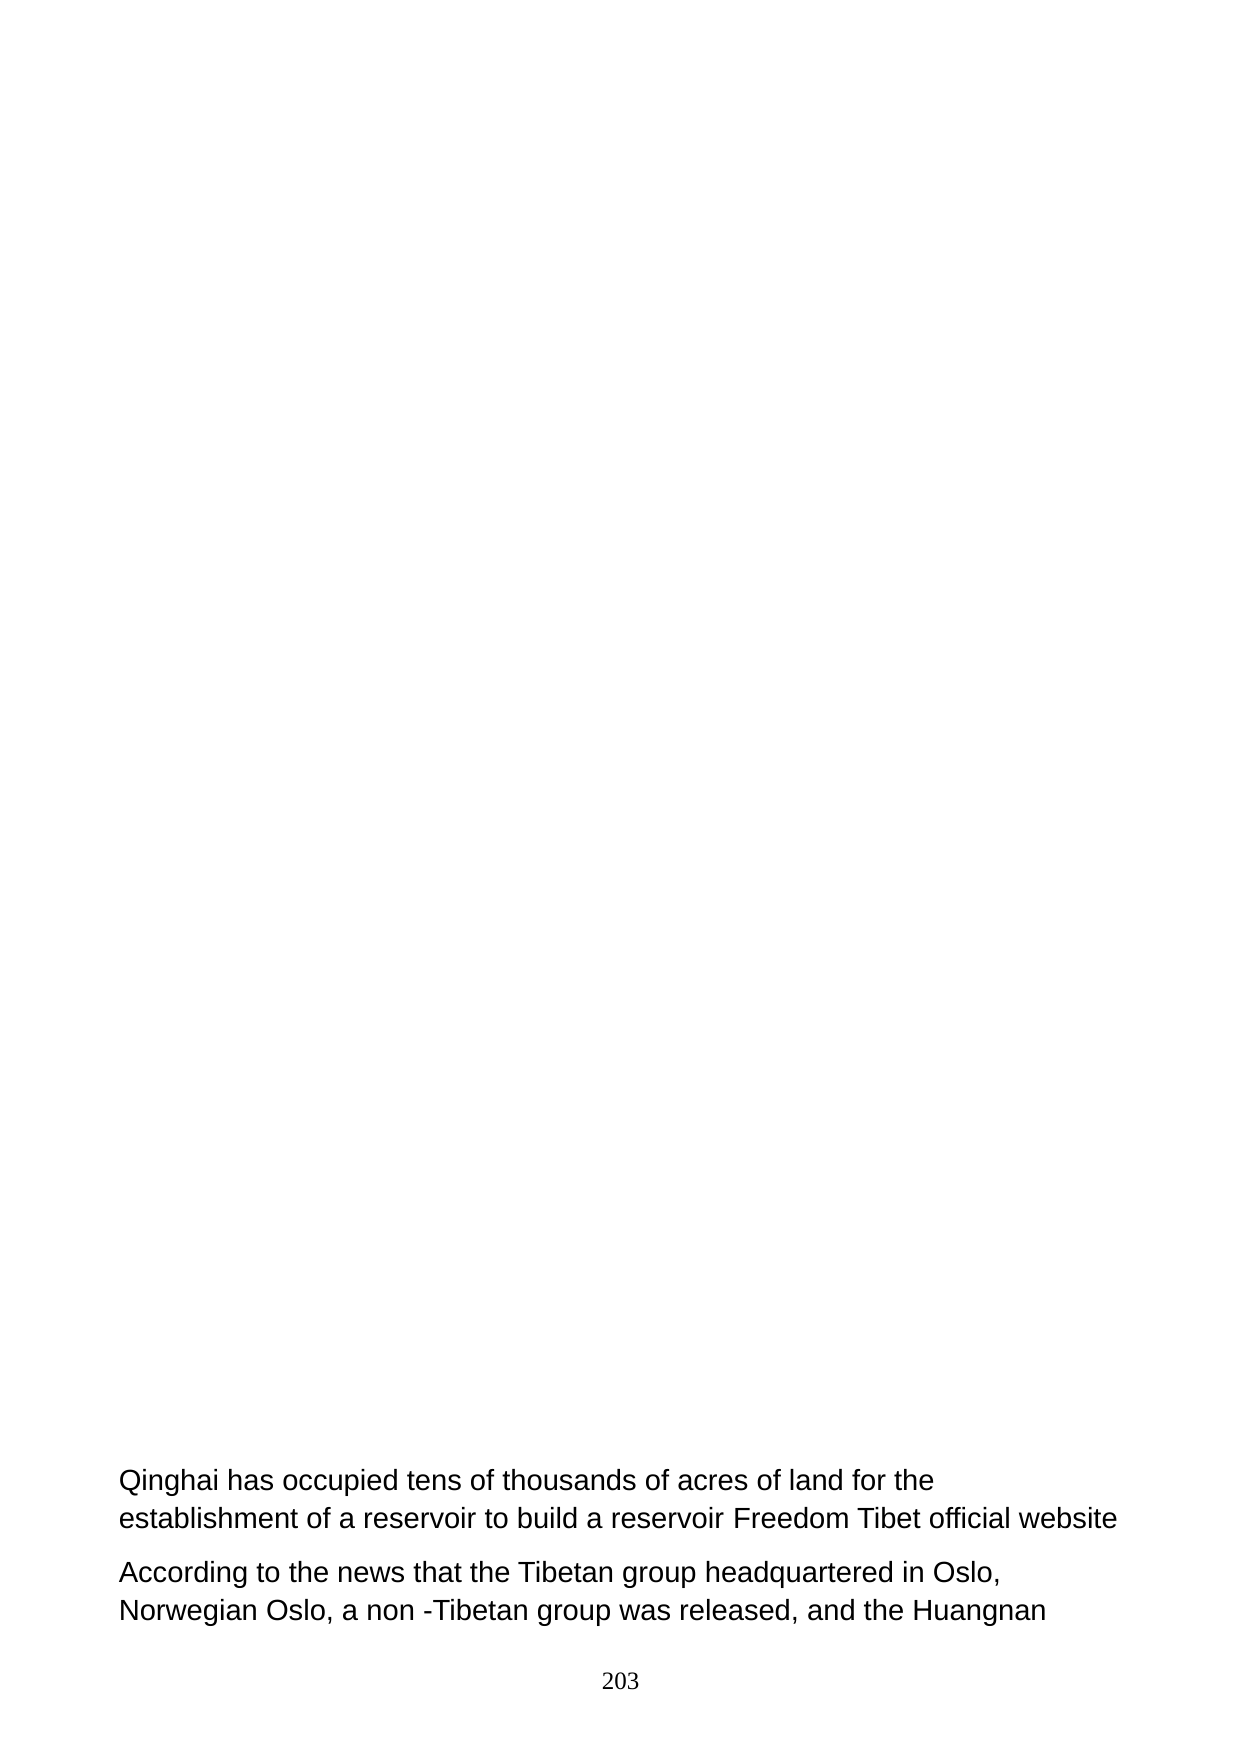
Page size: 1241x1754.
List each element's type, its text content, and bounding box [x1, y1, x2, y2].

text According to the news that the Tibetan group headquartered in Oslo, Norwegian Oslo, a non -Tibetan group was released, and the Huangnan [118, 1555, 1122, 1627]
text Qinghai has occupied tens of thousands of acres of land for the establishment of a reservoir to build a reservoir Freedom Tibet official website [118, 118, 1122, 1535]
